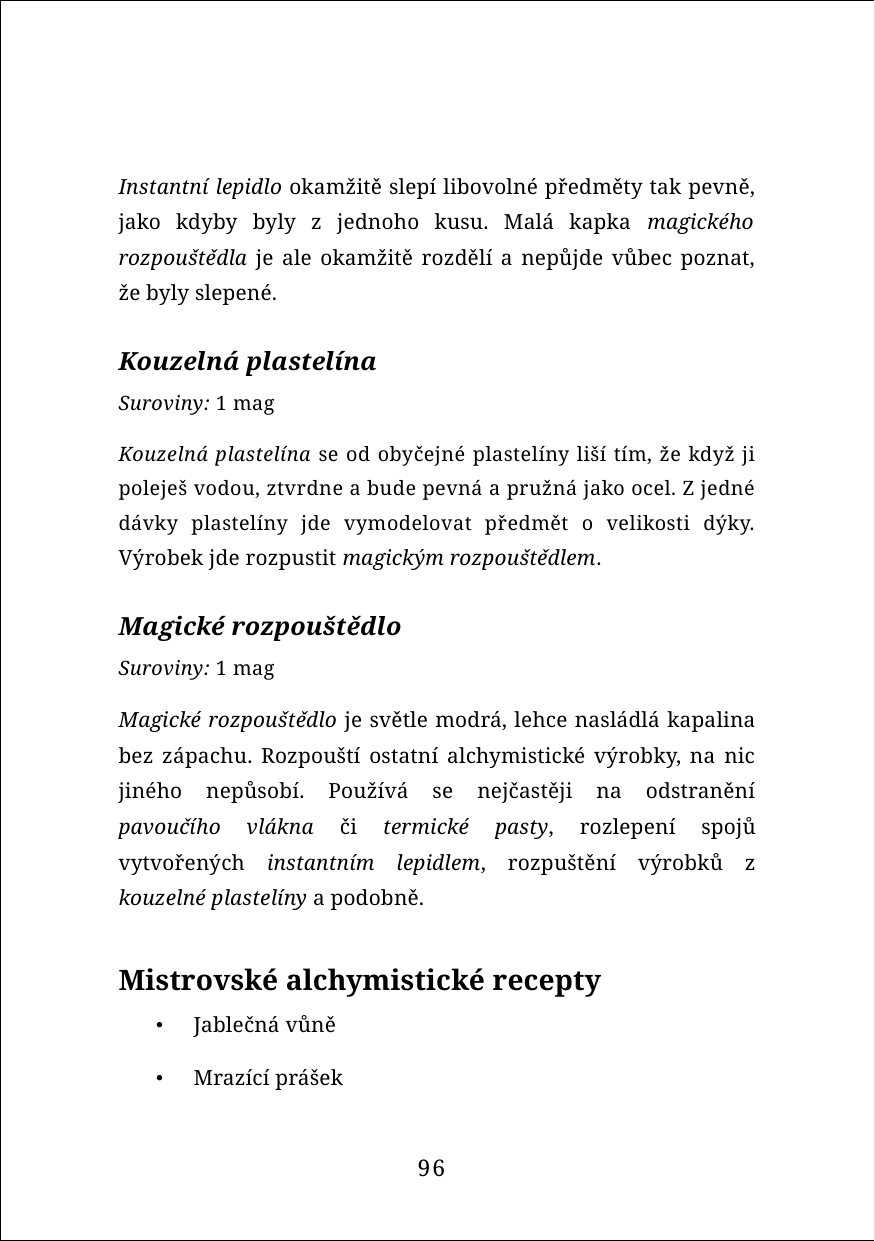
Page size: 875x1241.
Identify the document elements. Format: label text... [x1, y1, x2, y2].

list Jablečná vůně [156, 1010, 756, 1038]
text Magické rozpouštědlo je světle modrá, lehce nasládlá kapalina bez zápachu. Rozpouští ostatní alchymistické výrobky, na nic jiného nepůsobí. Používá se nejčastěji na odstranění pavoučího vlákna či termické pasty, rozlepení spojů vytvořených instantním lepidlem, rozpuštění výrobků z kouzelné plastelíny a podobně. [118, 706, 756, 912]
text Kouzelná plastelína se od obyčejné plastelíny liší tím, že když ji poleješ vodou, ztvrdne a bude pevná a pružná jako ocel. Z jedné dávky plastelíny jde vymodelovat předmět o velikosti dýky. Výrobek jde rozpustit magickým rozpouštědlem. [118, 441, 756, 572]
subtitle Magické rozpouštědlo [118, 608, 756, 642]
subtitle Kouzelná plastelína [118, 343, 756, 377]
text Instantní lepidlo okamžitě slepí libovolné předměty tak pevně, jako kdyby byly z jednoho kusu. Malá kapka magického rozpouštědla je ale okamžitě rozdělí a nepůjde vůbec poznat, že byly slepené. [118, 172, 756, 307]
text Suroviny: 1 mag [118, 389, 756, 416]
subtitle Mistrovské alchymistické recepty [118, 960, 756, 998]
text Suroviny: 1 mag [118, 654, 756, 681]
list Mrazící prášek [156, 1063, 756, 1092]
